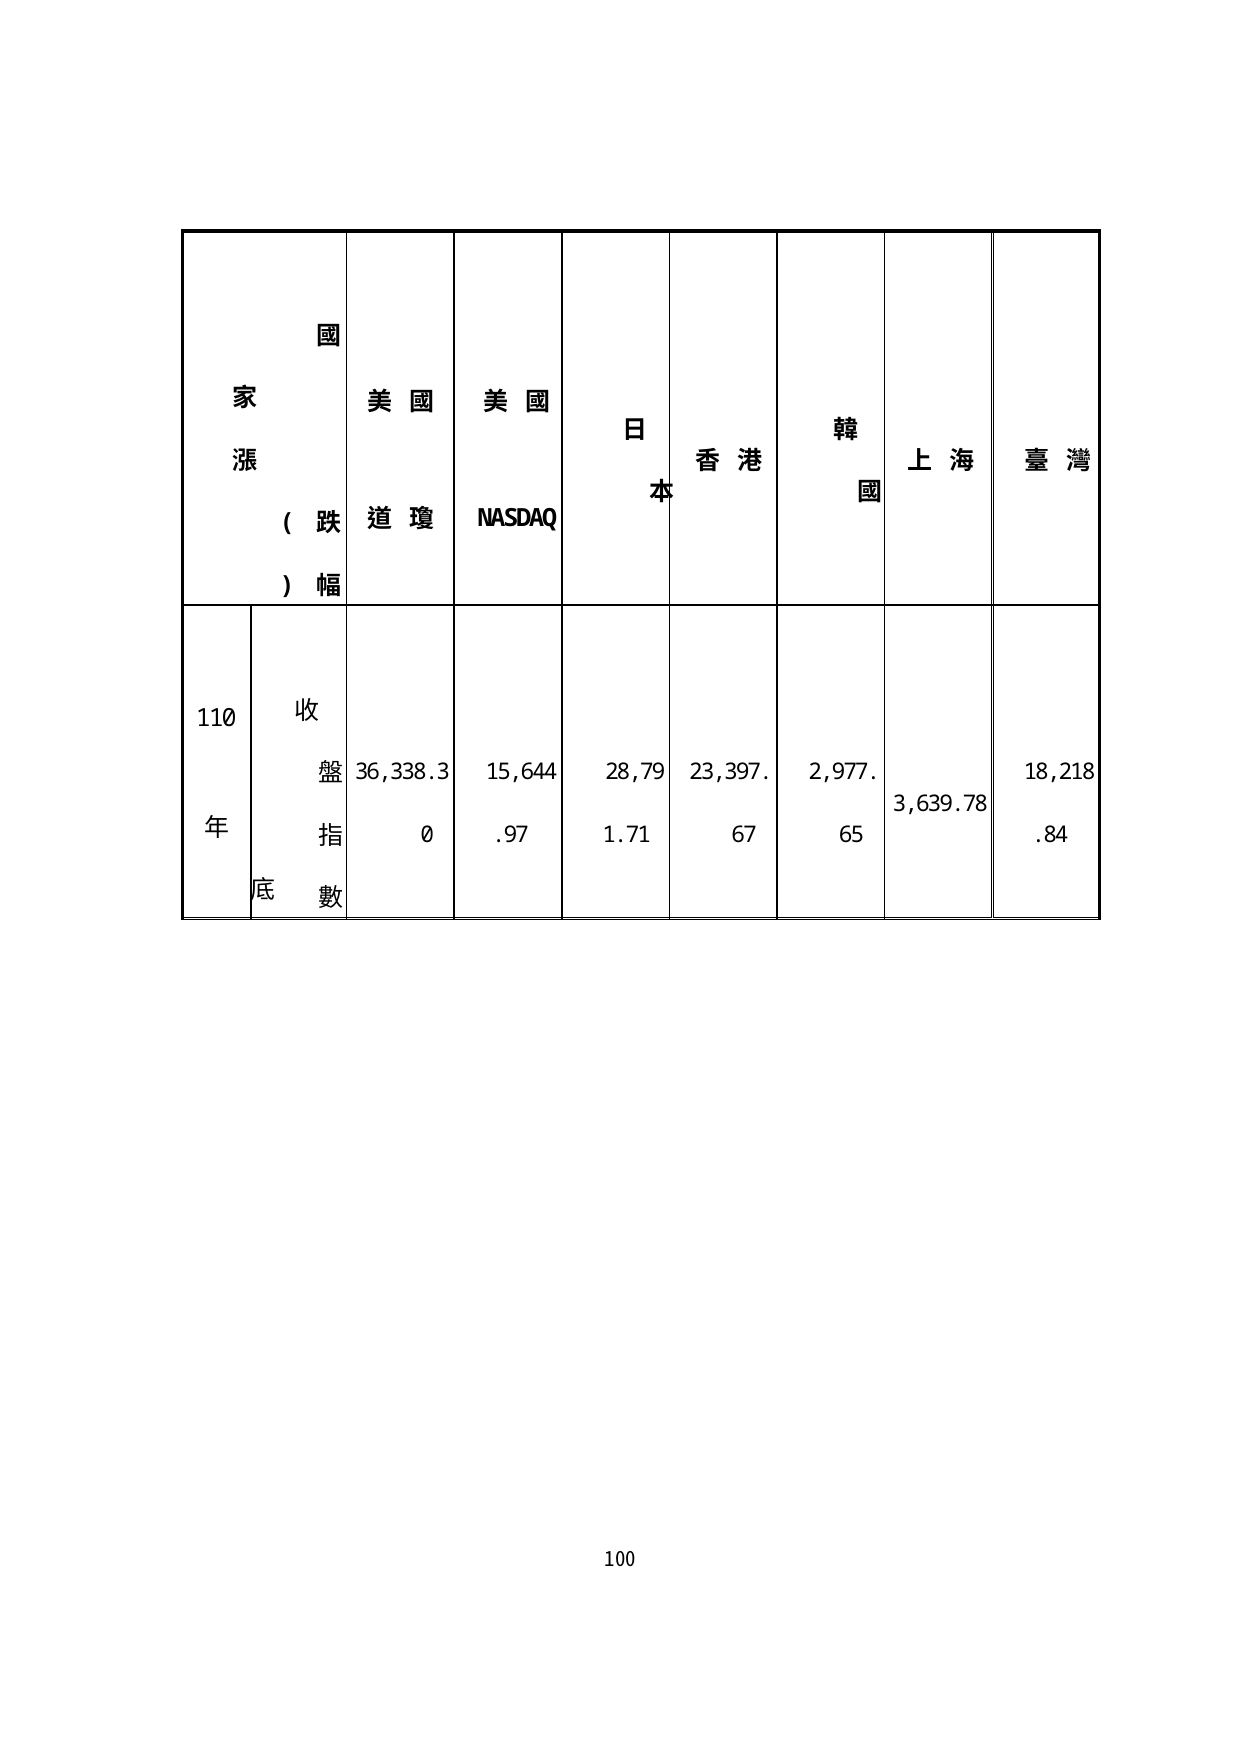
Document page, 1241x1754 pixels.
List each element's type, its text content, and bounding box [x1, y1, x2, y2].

table_cell 18,218.84 [994, 606, 1098, 917]
table_cell 2,977.65 [778, 606, 884, 917]
table_header 韓國 [778, 233, 884, 604]
table_cell 28,791.71 [563, 606, 669, 917]
table_cell 3,639.78 [885, 606, 991, 917]
table_cell 110 年底 [184, 606, 250, 917]
table_header 美國 NASDAQ [455, 233, 561, 604]
table_header 香港 [670, 233, 776, 604]
table_header 日本 [563, 233, 669, 604]
table_cell 23,397.67 [670, 606, 776, 917]
table_cell 15,644.97 [455, 606, 561, 917]
table_header 臺灣 [994, 233, 1098, 604]
table_header 國家 漲(跌)幅 [184, 233, 346, 604]
table_cell 收盤指數 [252, 606, 346, 917]
table_header 上海 [885, 233, 991, 604]
table_cell 36,338.30 [347, 606, 453, 917]
table_header 美國 道瓊 [347, 233, 453, 604]
